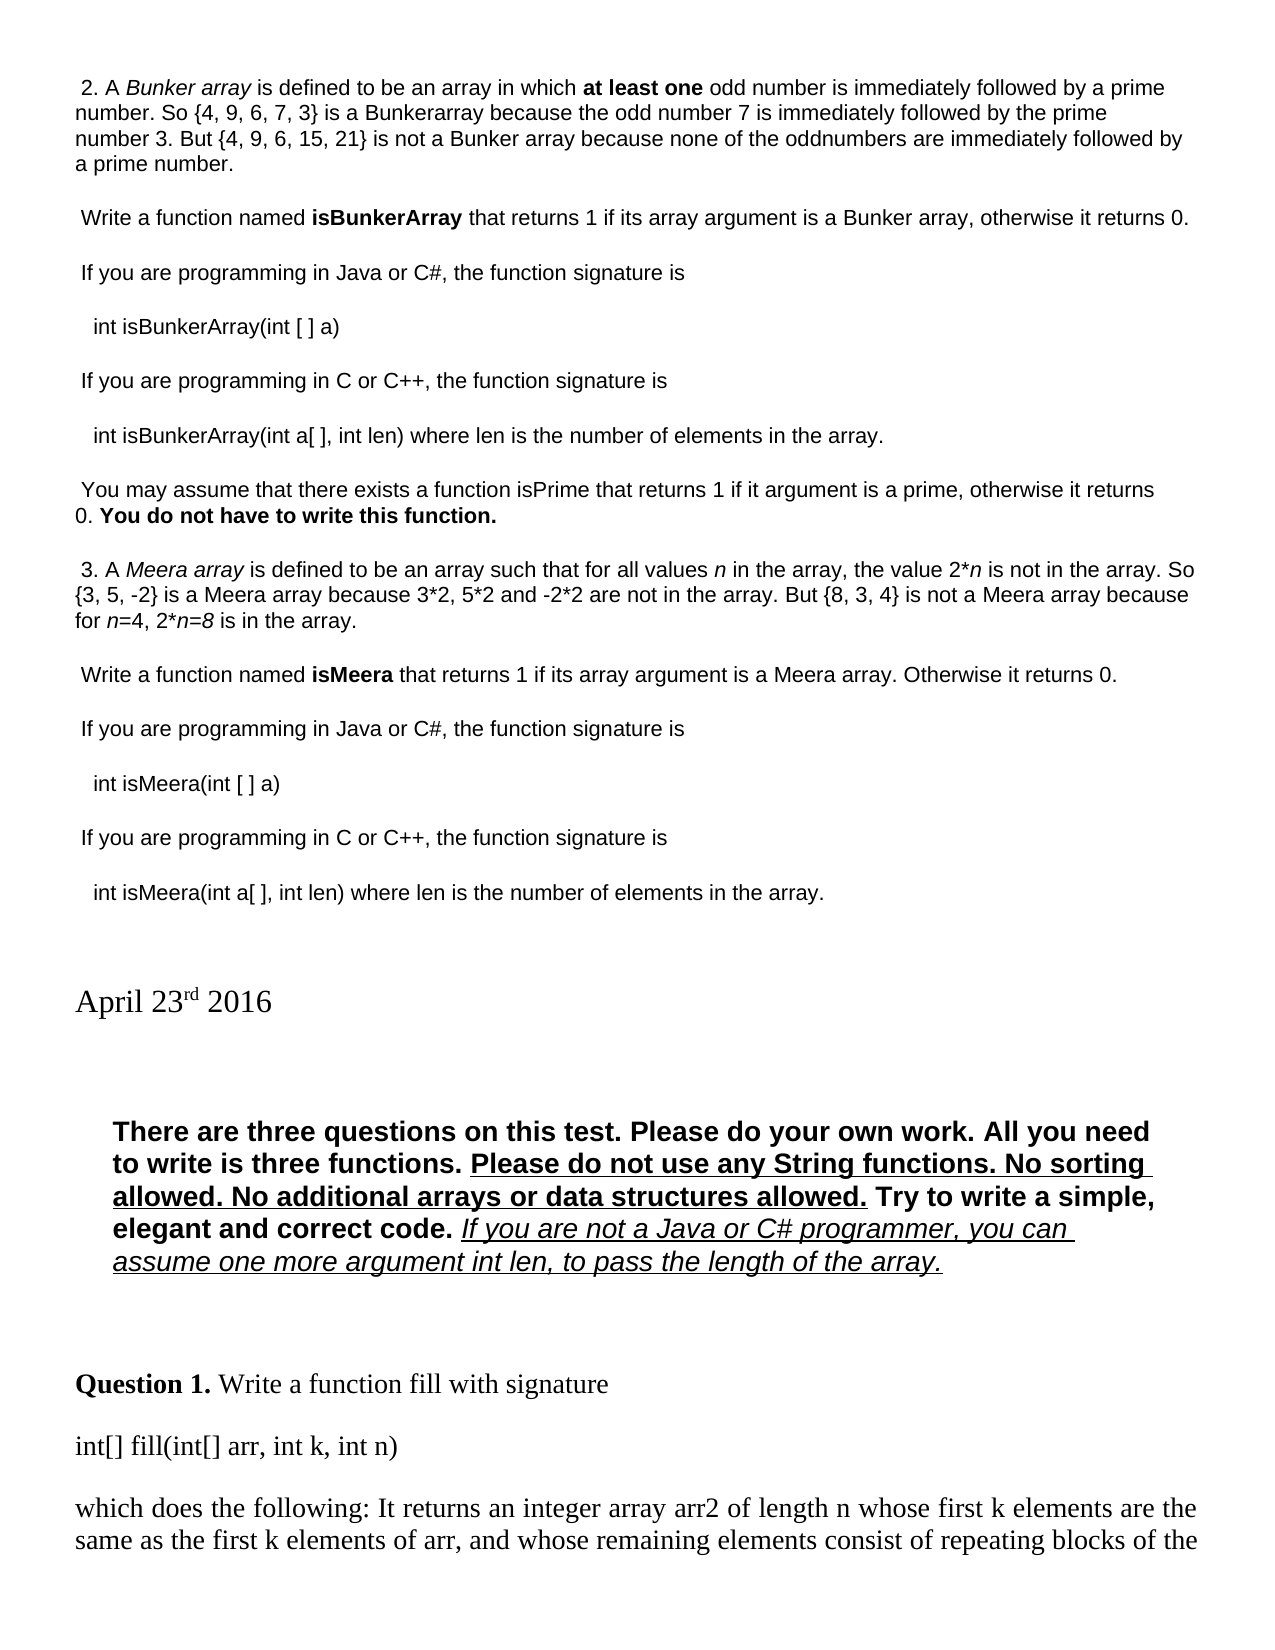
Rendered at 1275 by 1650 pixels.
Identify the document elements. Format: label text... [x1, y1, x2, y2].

text Write a function named isMeera that returns 1 if its array argument is a Meera array. Otherwise it returns 0. [75, 662, 1200, 687]
text 2. A Bunker array is defined to be an array in which at least one odd number is immediately followed by a prime number. So {4, 9, 6, 7, 3} is a Bunkerarray because the odd number 7 is immediately followed by the prime number 3. But {4, 9, 6, 15, 21} is not a Bunker array because none of the oddnumbers are immediately followed by a prime number. [75, 75, 1200, 176]
text which does the following: It returns an integer array arr2 of length n whose first k elements are the same as the first k elements of arr, and whose remaining elements consist of repeating blocks of the [75, 1491, 1200, 1556]
text If you are programming in C or C++, the function signature is [75, 368, 1200, 394]
text Write a function named isBunkerArray that returns 1 if its array argument is a Bunker array, otherwise it returns 0. [75, 205, 1200, 230]
text int isBunkerArray(int a[ ], int len) where len is the number of elements in the array. [75, 423, 1200, 448]
text int isBunkerArray(int [ ] a) [75, 314, 1200, 339]
text If you are programming in Java or C#, the function signature is [75, 716, 1200, 742]
text int isMeera(int [ ] a) [75, 771, 1200, 796]
text int isMeera(int a[ ], int len) where len is the number of elements in the array. [75, 880, 1200, 905]
text There are three questions on this test. Please do your own work. All you need to write is three functions. Please do not use any String functions. No sorting allowed. No additional arrays or data structures allowed. Try to write a simple, elegant and correct code. If you are not a Java or C# programmer, you can assume one more argument int len, to pass the length of the array. [112, 1115, 1162, 1277]
text int[] fill(int[] arr, int k, int n) [75, 1429, 1200, 1462]
text Question 1. Write a function fill with signature [75, 1368, 1200, 1400]
text April 23rd 2016 [75, 982, 1200, 1019]
text You may assume that there exists a function isPrime that returns 1 if it argument is a prime, otherwise it returns 0. You do not have to write this function. [75, 477, 1200, 528]
text 3. A Meera array is defined to be an array such that for all values n in the array, the value 2*n is not in the array. So {3, 5, -2} is a Meera array because 3*2, 5*2 and -2*2 are not in the array. But {8, 3, 4} is not a Meera array because for n=4, 2*n=8 is in the array. [75, 557, 1200, 633]
text If you are programming in Java or C#, the function signature is [75, 259, 1200, 285]
text If you are programming in C or C++, the function signature is [75, 825, 1200, 851]
